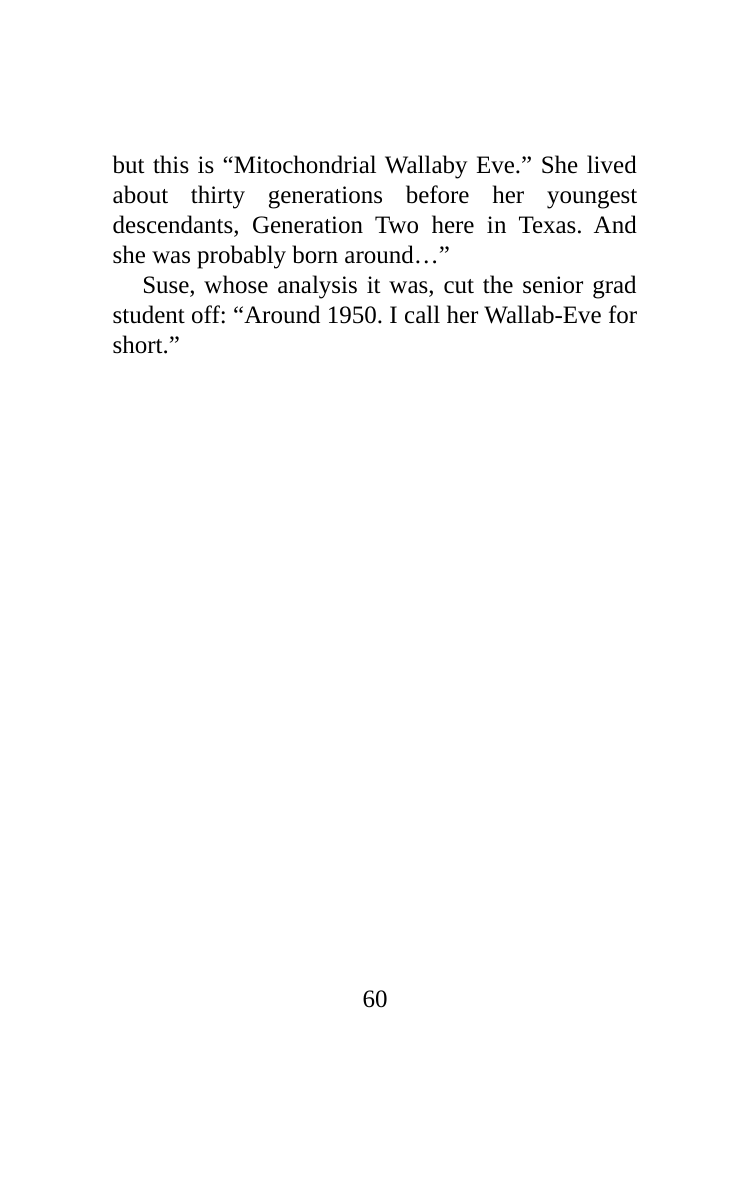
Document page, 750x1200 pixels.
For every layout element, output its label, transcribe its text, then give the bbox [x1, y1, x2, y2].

text Suse, whose analysis it was, cut the senior grad student off: “Around 1950. I call her Wallab-Eve for short.” [112, 270, 637, 360]
text but this is “Mitochondrial Wallaby Eve.” She lived about thirty generations before her youngest descendants, Generation Two here in Texas. And she was probably born around…” [112, 150, 637, 270]
